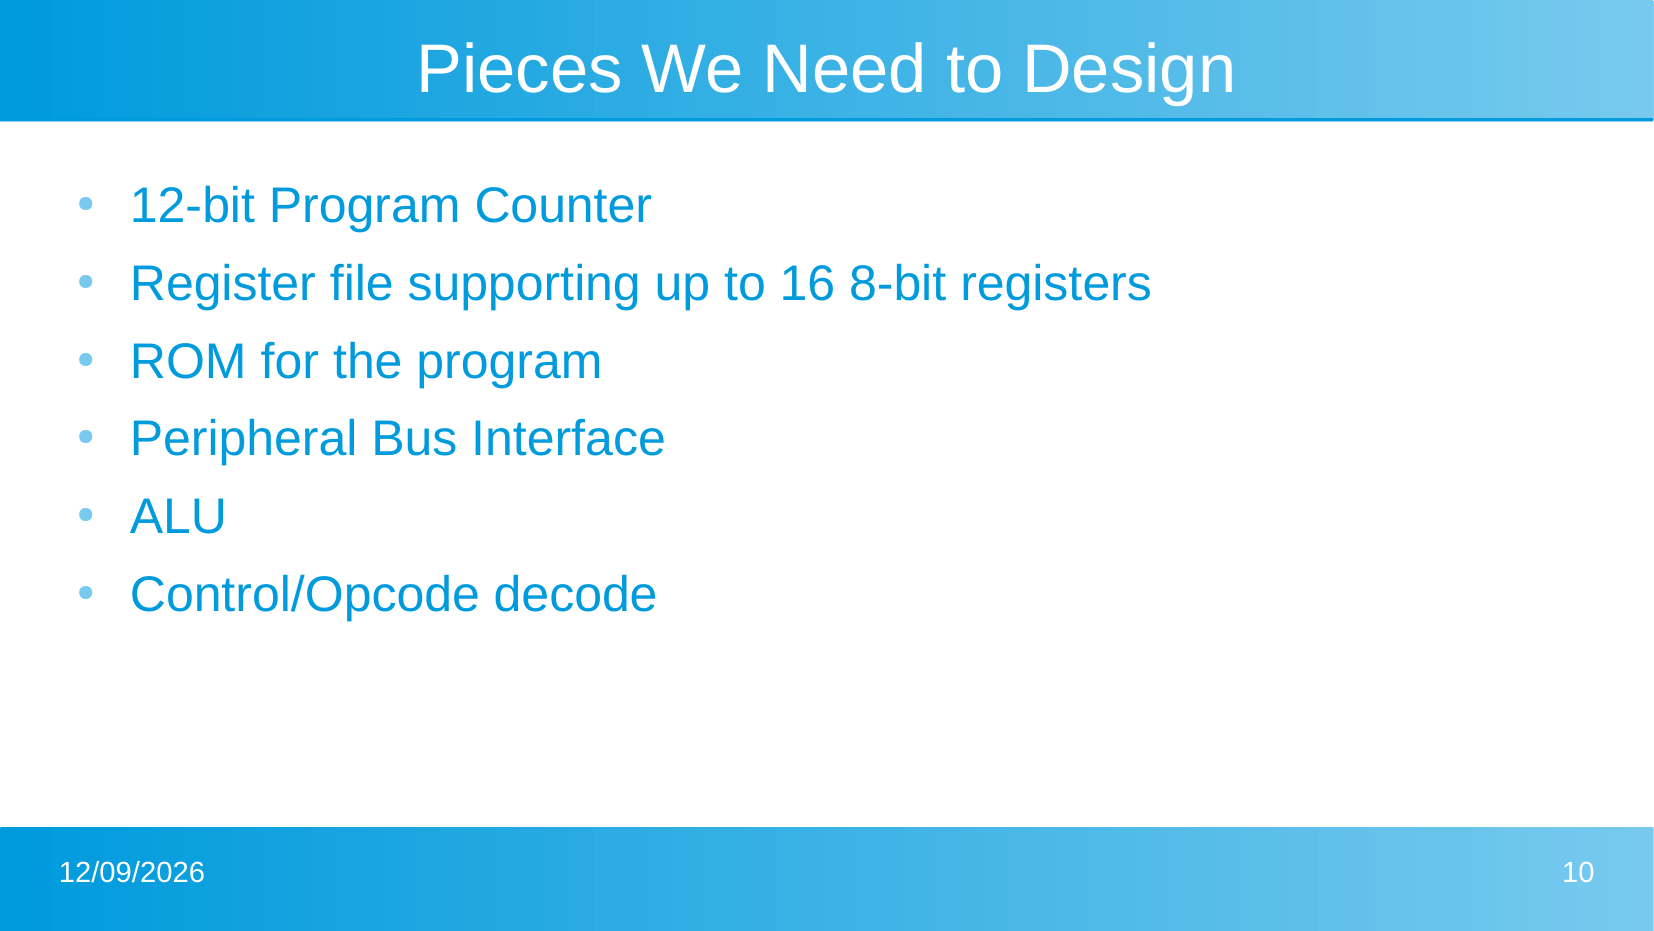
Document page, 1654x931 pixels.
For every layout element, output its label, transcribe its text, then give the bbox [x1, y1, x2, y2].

title Pieces We Need to Design [59, 29, 1595, 108]
list 12-bit Program Counter Register file supporting up to 16 8-bit registers ROM for the program Peripheral Bus Interface ALU Control/Opcode decode [59, 177, 1595, 768]
